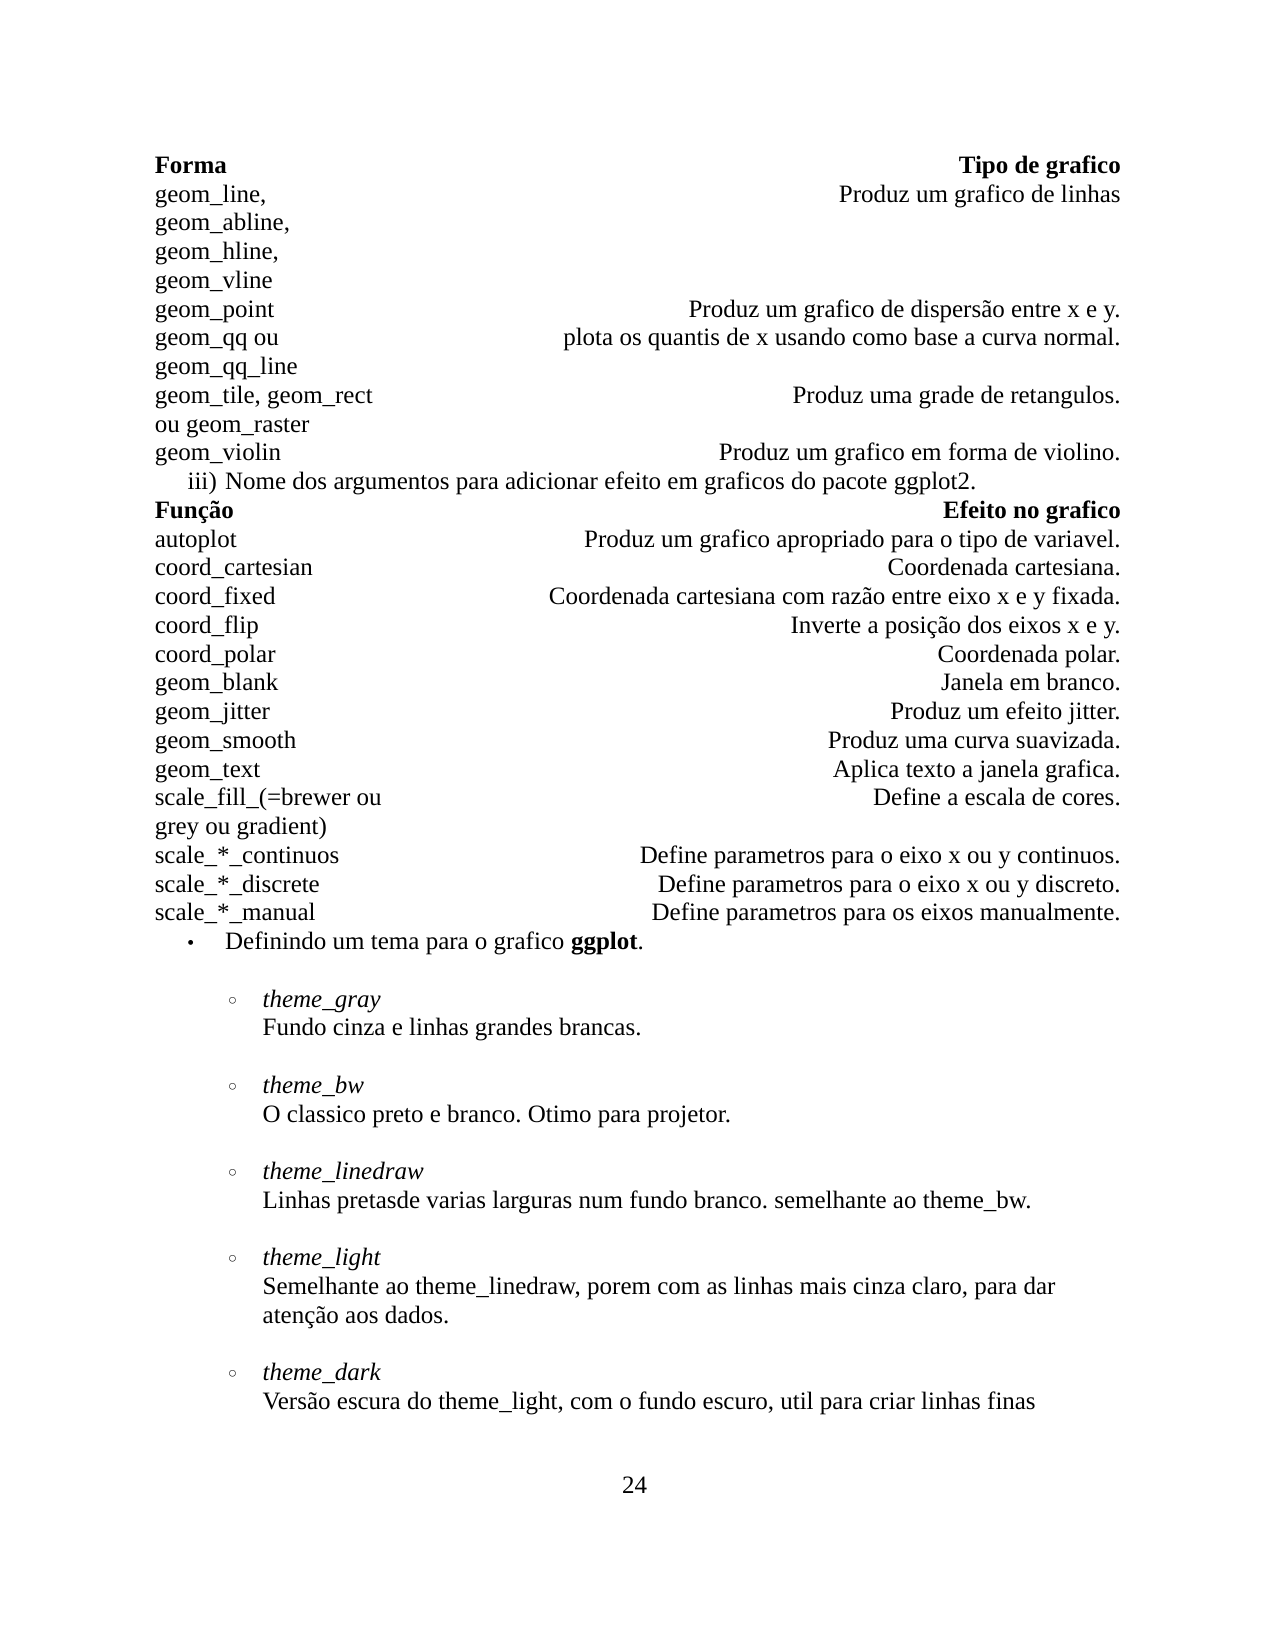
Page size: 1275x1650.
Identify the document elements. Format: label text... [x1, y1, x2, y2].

list Definindo um tema para o grafico ggplot. [187, 926, 1125, 984]
table_cell Define a escala de cores. [394, 783, 1125, 840]
table_header Efeito no grafico [394, 495, 1125, 524]
table_cell Define parametros para os eixos manualmente. [394, 898, 1125, 926]
table_cell Produz um grafico em forma de violino. [382, 438, 1125, 466]
table_cell Define parametros para o eixo x ou y continuos. [394, 840, 1125, 869]
list theme_dark Versão escura do theme_light, com o fundo escuro, util para criar linhas finas [225, 1357, 1125, 1415]
table_cell geom_tile, geom_rect ou geom_raster [150, 380, 382, 437]
table_cell scale_fill_(=brewer ou grey ou gradient) [150, 783, 394, 840]
table_cell scale_*_manual [150, 898, 394, 926]
table_cell scale_*_continuos [150, 840, 394, 869]
table_cell Coordenada cartesiana com razão entre eixo x e y fixada. [394, 581, 1125, 610]
table_cell geom_blank [150, 668, 394, 696]
list theme_gray Fundo cinza e linhas grandes brancas. [225, 984, 1125, 1070]
table_cell geom_qq ou geom_qq_line [150, 323, 382, 380]
table_cell geom_line, geom_abline, geom_hline, geom_vline [150, 179, 382, 294]
table_header Função [150, 495, 394, 524]
list Nome dos argumentos para adicionar efeito em graficos do pacote ggplot2. [187, 466, 1125, 495]
table_cell Define parametros para o eixo x ou y discreto. [394, 869, 1125, 897]
table_cell plota os quantis de x usando como base a curva normal. [382, 323, 1125, 380]
table_cell Produz uma curva suavizada. [394, 725, 1125, 754]
table_cell Produz um grafico de dispersão entre x e y. [382, 294, 1125, 322]
table_cell Coordenada polar. [394, 639, 1125, 667]
table_cell Coordenada cartesiana. [394, 553, 1125, 581]
table_cell Aplica texto a janela grafica. [394, 754, 1125, 782]
list theme_light Semelhante ao theme_linedraw, porem com as linhas mais cinza claro, para dar atenção aos dados. [225, 1242, 1125, 1357]
table_cell geom_text [150, 754, 394, 782]
table_cell Inverte a posição dos eixos x e y. [394, 610, 1125, 639]
table_cell coord_cartesian [150, 553, 394, 581]
table_cell geom_smooth [150, 725, 394, 754]
table_cell Produz uma grade de retangulos. [382, 380, 1125, 437]
table_cell autoplot [150, 524, 394, 552]
list theme_linedraw Linhas pretasde varias larguras num fundo branco. semelhante ao theme_bw. [225, 1156, 1125, 1242]
table_cell Produz um grafico apropriado para o tipo de variavel. [394, 524, 1125, 552]
table_cell coord_fixed [150, 581, 394, 610]
table_cell geom_point [150, 294, 382, 322]
table_cell scale_*_discrete [150, 869, 394, 897]
list theme_bw O classico preto e branco. Otimo para projetor. [225, 1070, 1125, 1156]
table_cell coord_flip [150, 610, 394, 639]
table_header Tipo de grafico [382, 150, 1125, 179]
table_header Forma [150, 150, 382, 179]
table_cell Produz um grafico de linhas [382, 179, 1125, 294]
table_cell geom_jitter [150, 696, 394, 725]
table_cell geom_violin [150, 438, 382, 466]
table_cell Janela em branco. [394, 668, 1125, 696]
table_cell Produz um efeito jitter. [394, 696, 1125, 725]
table_cell coord_polar [150, 639, 394, 667]
